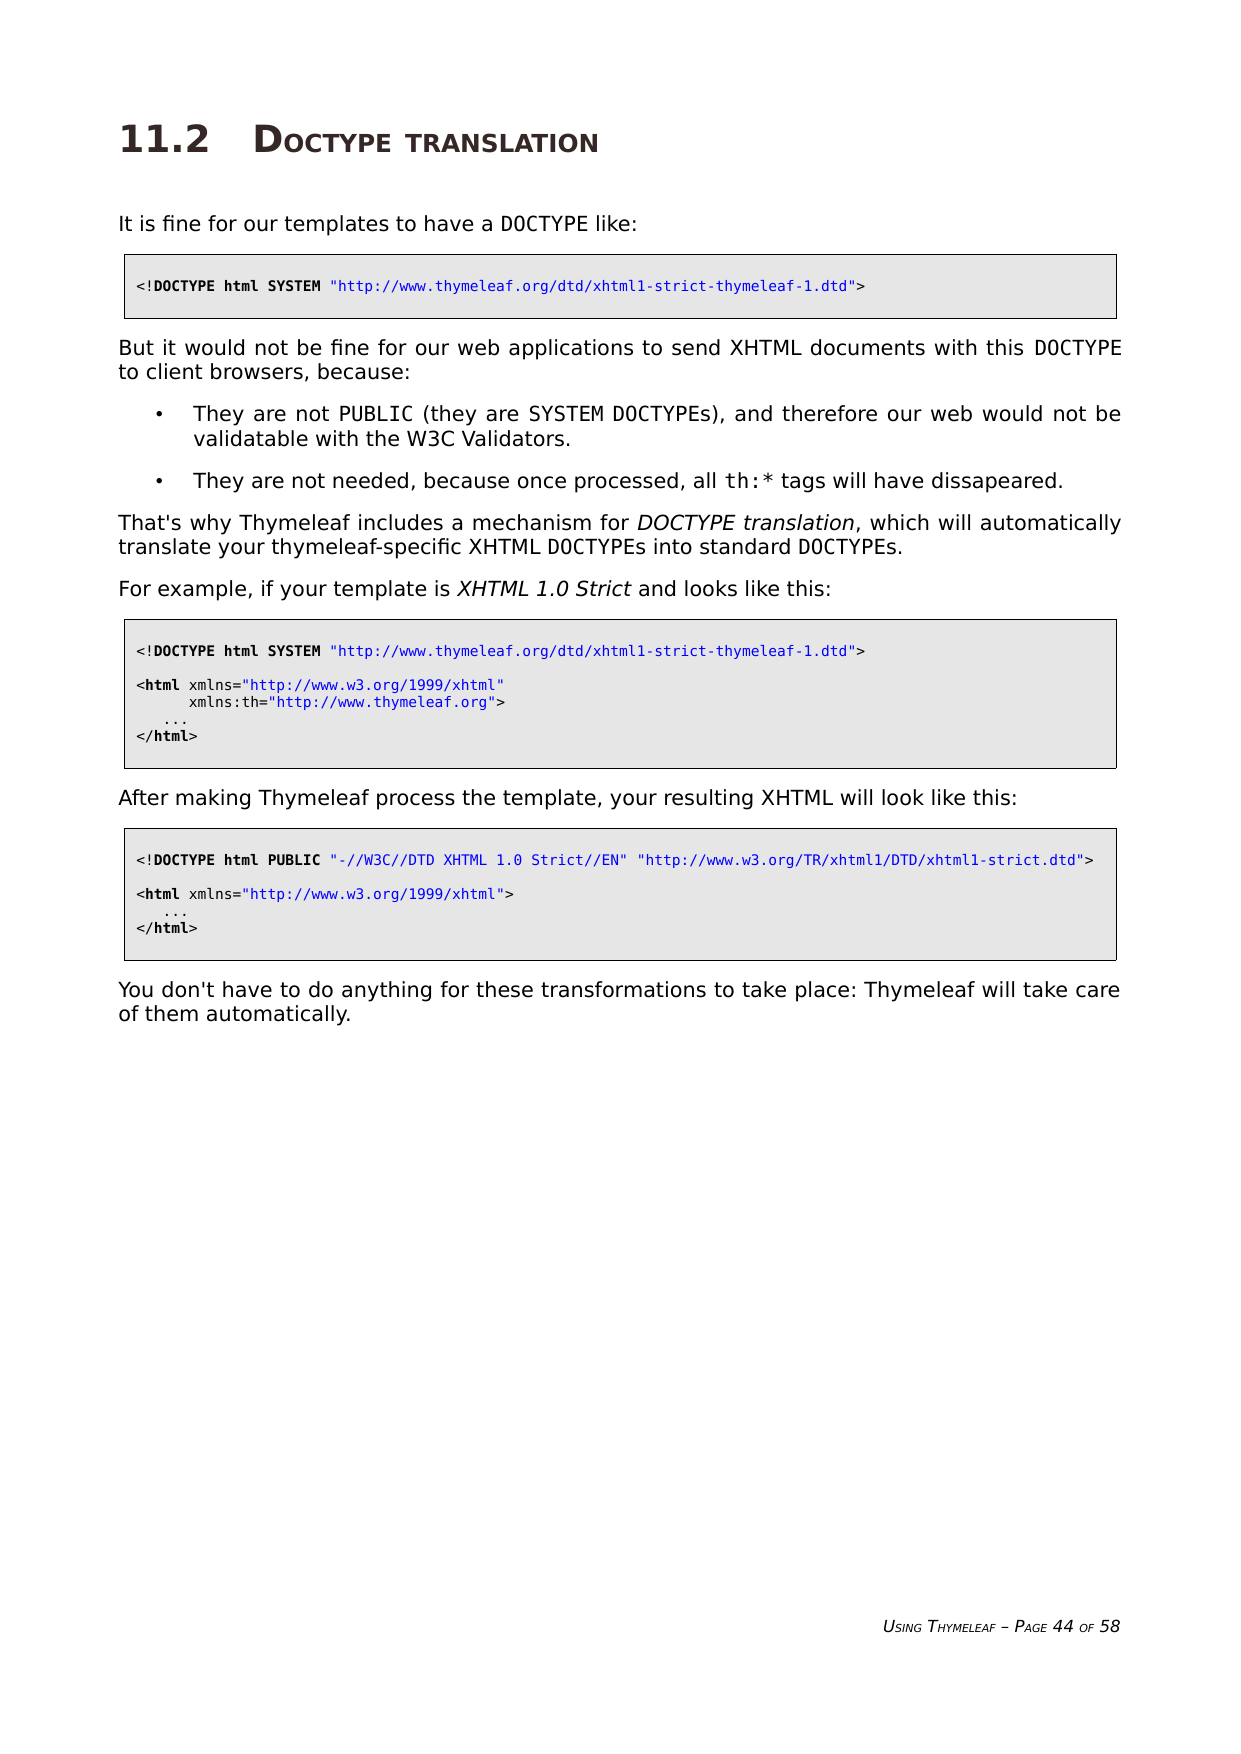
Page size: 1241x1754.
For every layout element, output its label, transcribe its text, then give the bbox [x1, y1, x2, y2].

list They are not needed, because once processed, all th:* tags will have dissapeared. [156, 469, 1122, 493]
list They are not PUBLIC (they are SYSTEM DOCTYPEs), and therefore our web would not be validatable with the W3C Validators. [156, 402, 1122, 451]
text <!DOCTYPE html PUBLIC "-//W3C//DTD XHTML 1.0 Strict//EN" "http://www.w3.org/TR/xhtml1/DTD/xhtml1-strict.dtd"> <html xmlns="http://www.w3.org/1999/xhtml"> ... </html> [125, 829, 1116, 960]
text <!DOCTYPE html SYSTEM "http://www.thymeleaf.org/dtd/xhtml1-strict-thymeleaf-1.dtd"> [125, 255, 1116, 318]
text But it would not be fine for our web applications to send XHTML documents with this DOCTYPE to client browsers, because: [118, 336, 1122, 385]
text You don't have to do anything for these transformations to take place: Thymeleaf will take care of them automatically. [118, 978, 1122, 1027]
text That's why Thymeleaf includes a mechanism for DOCTYPE translation, which will automatically translate your thymeleaf-specific XHTML DOCTYPEs into standard DOCTYPEs. [118, 511, 1122, 559]
text After making Thymeleaf process the template, your resulting XHTML will look like this: [118, 786, 1122, 810]
text For example, if your template is XHTML 1.0 Strict and looks like this: [118, 577, 1122, 601]
text <!DOCTYPE html SYSTEM "http://www.thymeleaf.org/dtd/xhtml1-strict-thymeleaf-1.dtd"> <html xmlns="http://www.w3.org/1999/xhtml" xmlns:th="http://www.thymeleaf.org"> ... </html> [125, 620, 1116, 768]
text It is fine for our templates to have a DOCTYPE like: [118, 212, 1122, 236]
subtitle Doctype translation [118, 118, 1122, 162]
